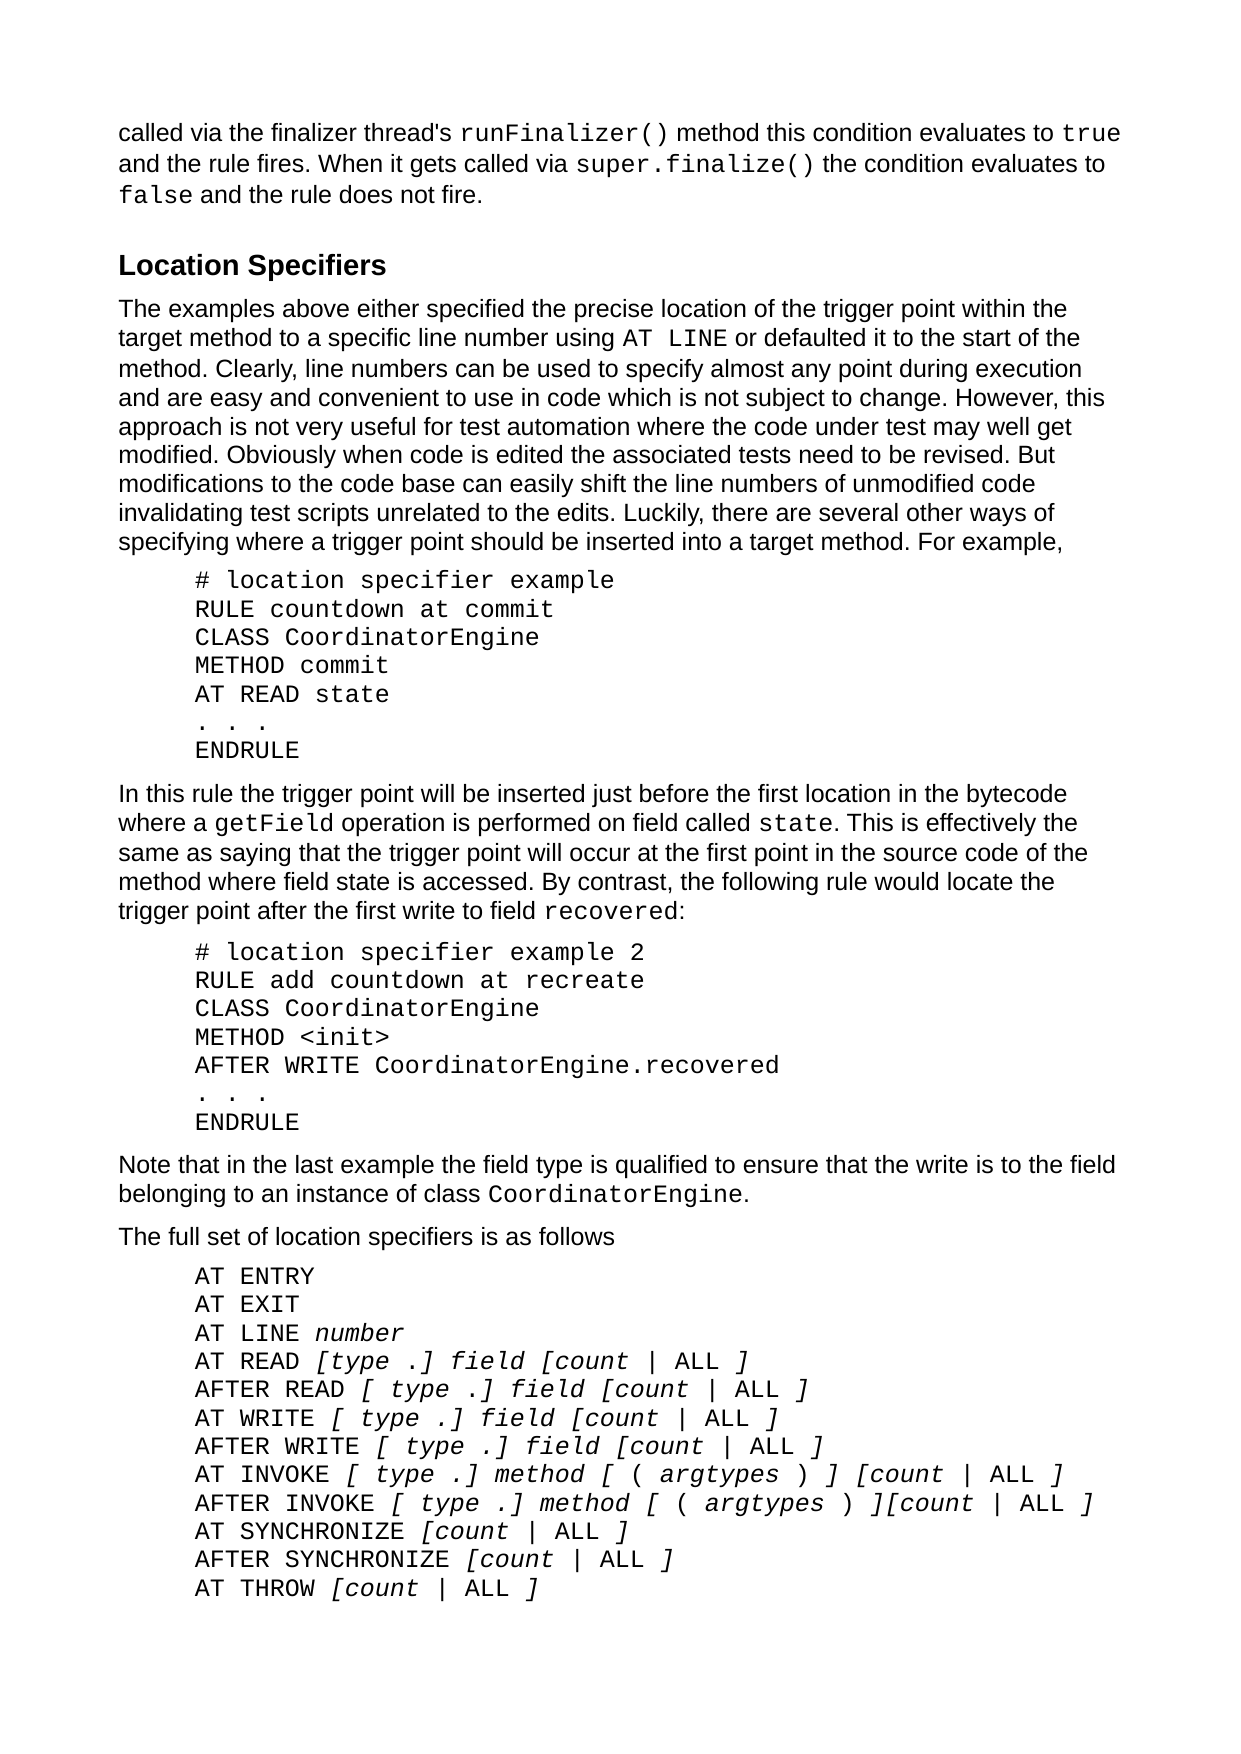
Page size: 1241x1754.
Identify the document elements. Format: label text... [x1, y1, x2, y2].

text # location specifier example 2 RULE add countdown at recreate CLASS CoordinatorEngine METHOD <init> AFTER WRITE CoordinatorEngine.recovered . . . ENDRULE [194, 939, 1122, 1138]
text called via the finalizer thread's runFinalizer() method this condition evaluates to true and the rule fires. When it gets called via super.finalize() the condition evaluates to false and the rule does not fire. [118, 118, 1122, 211]
subtitle Location Specifiers [118, 248, 1122, 282]
text The examples above either specified the precise location of the trigger point within the target method to a specific line number using AT LINE or defaulted it to the start of the method. Clearly, line numbers can be used to specify almost any point during execution and are easy and convenient to use in code which is not subject to change. However, this approach is not very useful for test automation where the code under test may well get modified. Obviously when code is edited the associated tests need to be revised. But modifications to the code base can easily shift the line numbers of unmodified code invalidating test scripts unrelated to the edits. Luckily, there are several other ways of specifying where a trigger point should be inserted into a target method. For example, [118, 294, 1122, 555]
text In this rule the trigger point will be inserted just before the first location in the bytecode where a getField operation is performed on field called state. This is effectively the same as saying that the trigger point will occur at the first point in the source code of the method where field state is accessed. By contrast, the following rule would locate the trigger point after the first write to field recovered: [118, 779, 1122, 927]
text # location specifier example RULE countdown at commit CLASS CoordinatorEngine METHOD commit AT READ state . . . ENDRULE [194, 568, 1122, 766]
text Note that in the last example the field type is qualified to ensure that the write is to the field belonging to an instance of class CoordinatorEngine. [118, 1150, 1122, 1210]
text The full set of location specifiers is as follows [118, 1222, 1122, 1251]
text AT ENTRY AT EXIT AT LINE number AT READ [type .] field [count | ALL ] AFTER READ [ type .] field [count | ALL ] AT WRITE [ type .] field [count | ALL ] AFTER WRITE [ type .] field [count | ALL ] AT INVOKE [ type .] method [ ( argtypes ) ] [count | ALL ] AFTER INVOKE [ type .] method [ ( argtypes ) ][count | ALL ] AT SYNCHRONIZE [count | ALL ] AFTER SYNCHRONIZE [count | ALL ] AT THROW [count | ALL ] [194, 1264, 1122, 1604]
